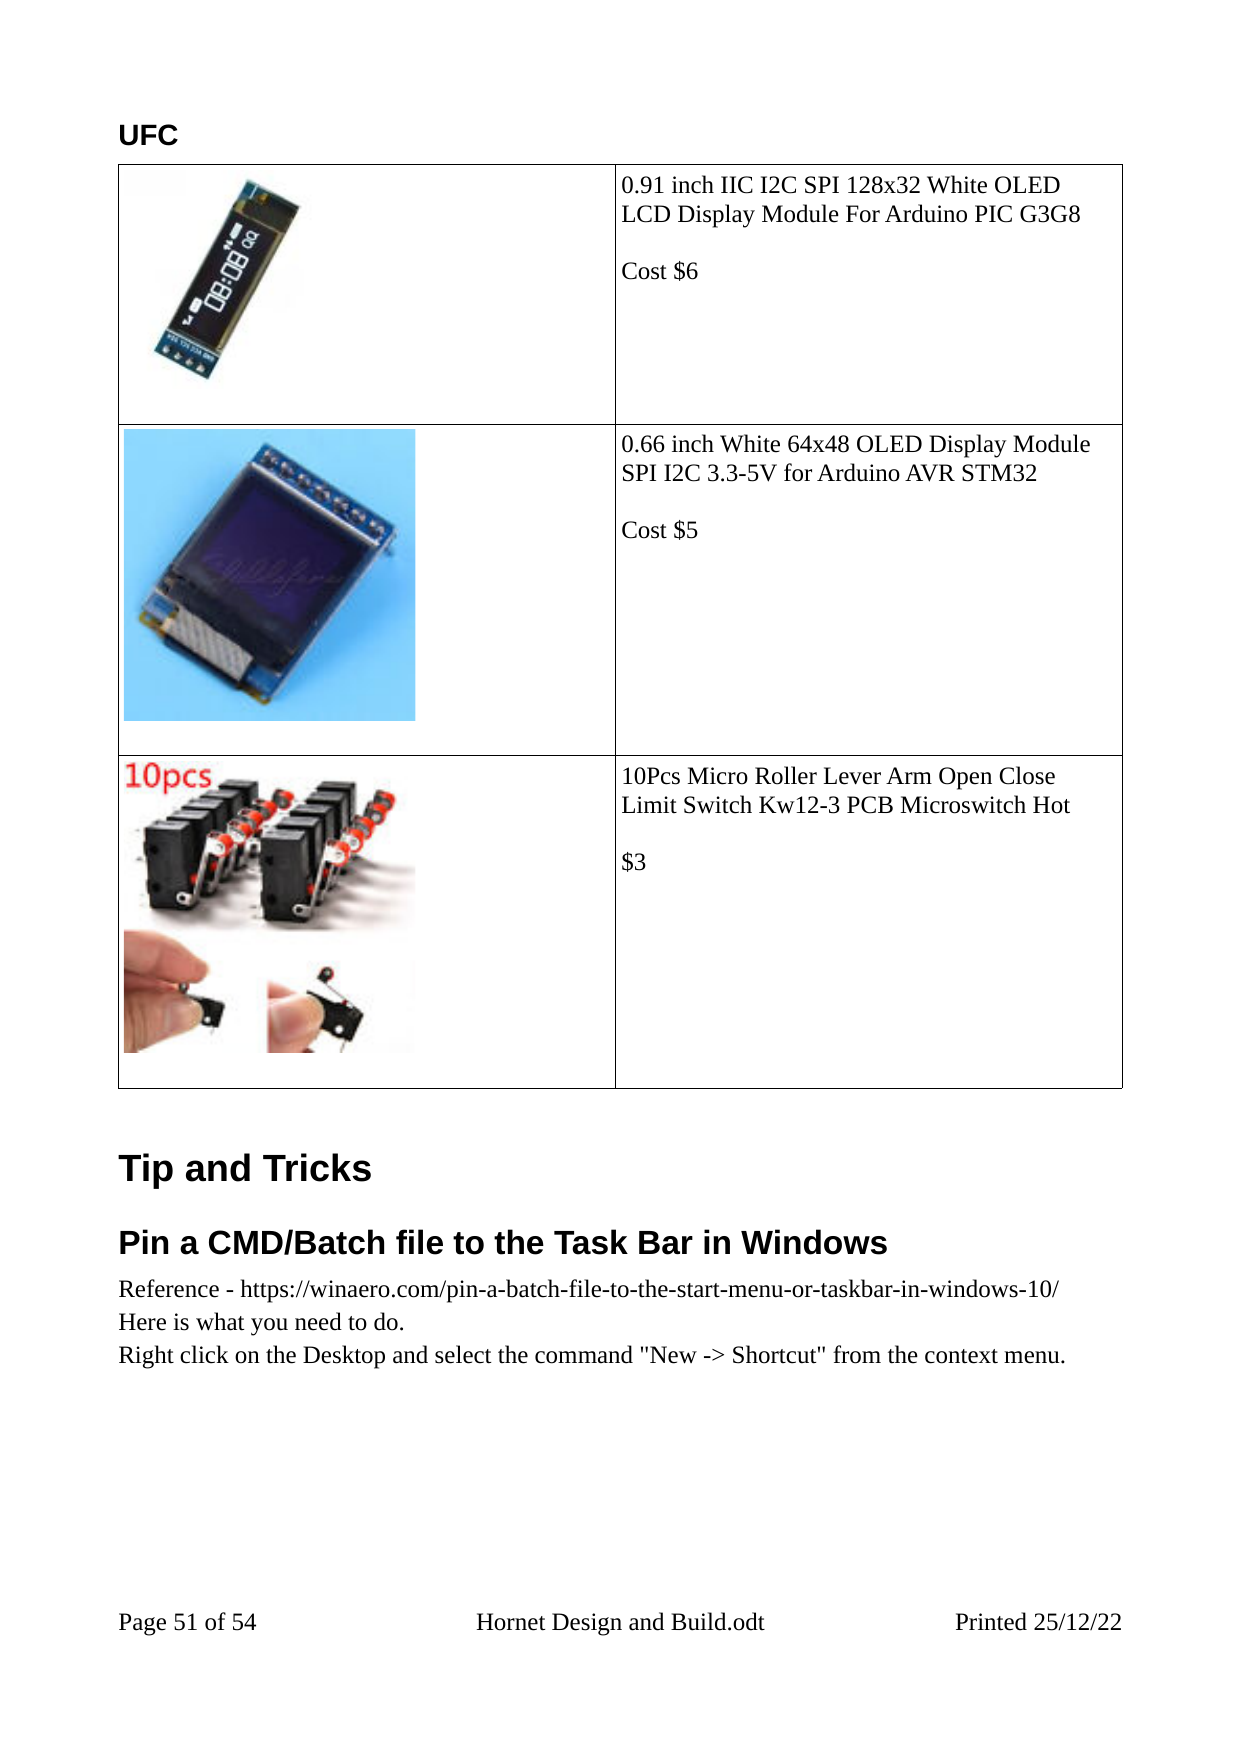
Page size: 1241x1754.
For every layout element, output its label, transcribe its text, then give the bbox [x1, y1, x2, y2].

subtitle UFC [118, 118, 1122, 152]
table_cell [119, 425, 615, 755]
table_cell 10Pcs Micro Roller Lever Arm Open Close Limit Switch Kw12-3 PCB Microswitch Hot $3 [616, 756, 1122, 1087]
picture [123, 761, 416, 1053]
table_cell 0.66 inch White 64x48 OLED Display Module SPI I2C 3.3-5V for Arduino AVR STM32 Cost $5 [616, 425, 1122, 755]
text Here is what you need to do. [118, 1307, 1122, 1335]
picture [123, 429, 416, 721]
subtitle Pin a CMD/Batch file to the Task Bar in Windows [118, 1222, 1122, 1261]
subtitle Tip and Tricks [118, 1146, 1122, 1189]
table_cell [119, 756, 615, 1087]
table_header 0.91 inch IIC I2C SPI 128x32 White OLED LCD Display Module For Arduino PIC G3G8 Cost $6 [616, 165, 1122, 423]
picture [123, 170, 343, 389]
text Right click on the Desktop and select the command "New -> Shortcut" from the context menu. [118, 1340, 1122, 1368]
table_header [119, 165, 615, 423]
text Reference - https://winaero.com/pin-a-batch-file-to-the-start-menu-or-taskbar-in-windows-10/ [118, 1274, 1122, 1302]
